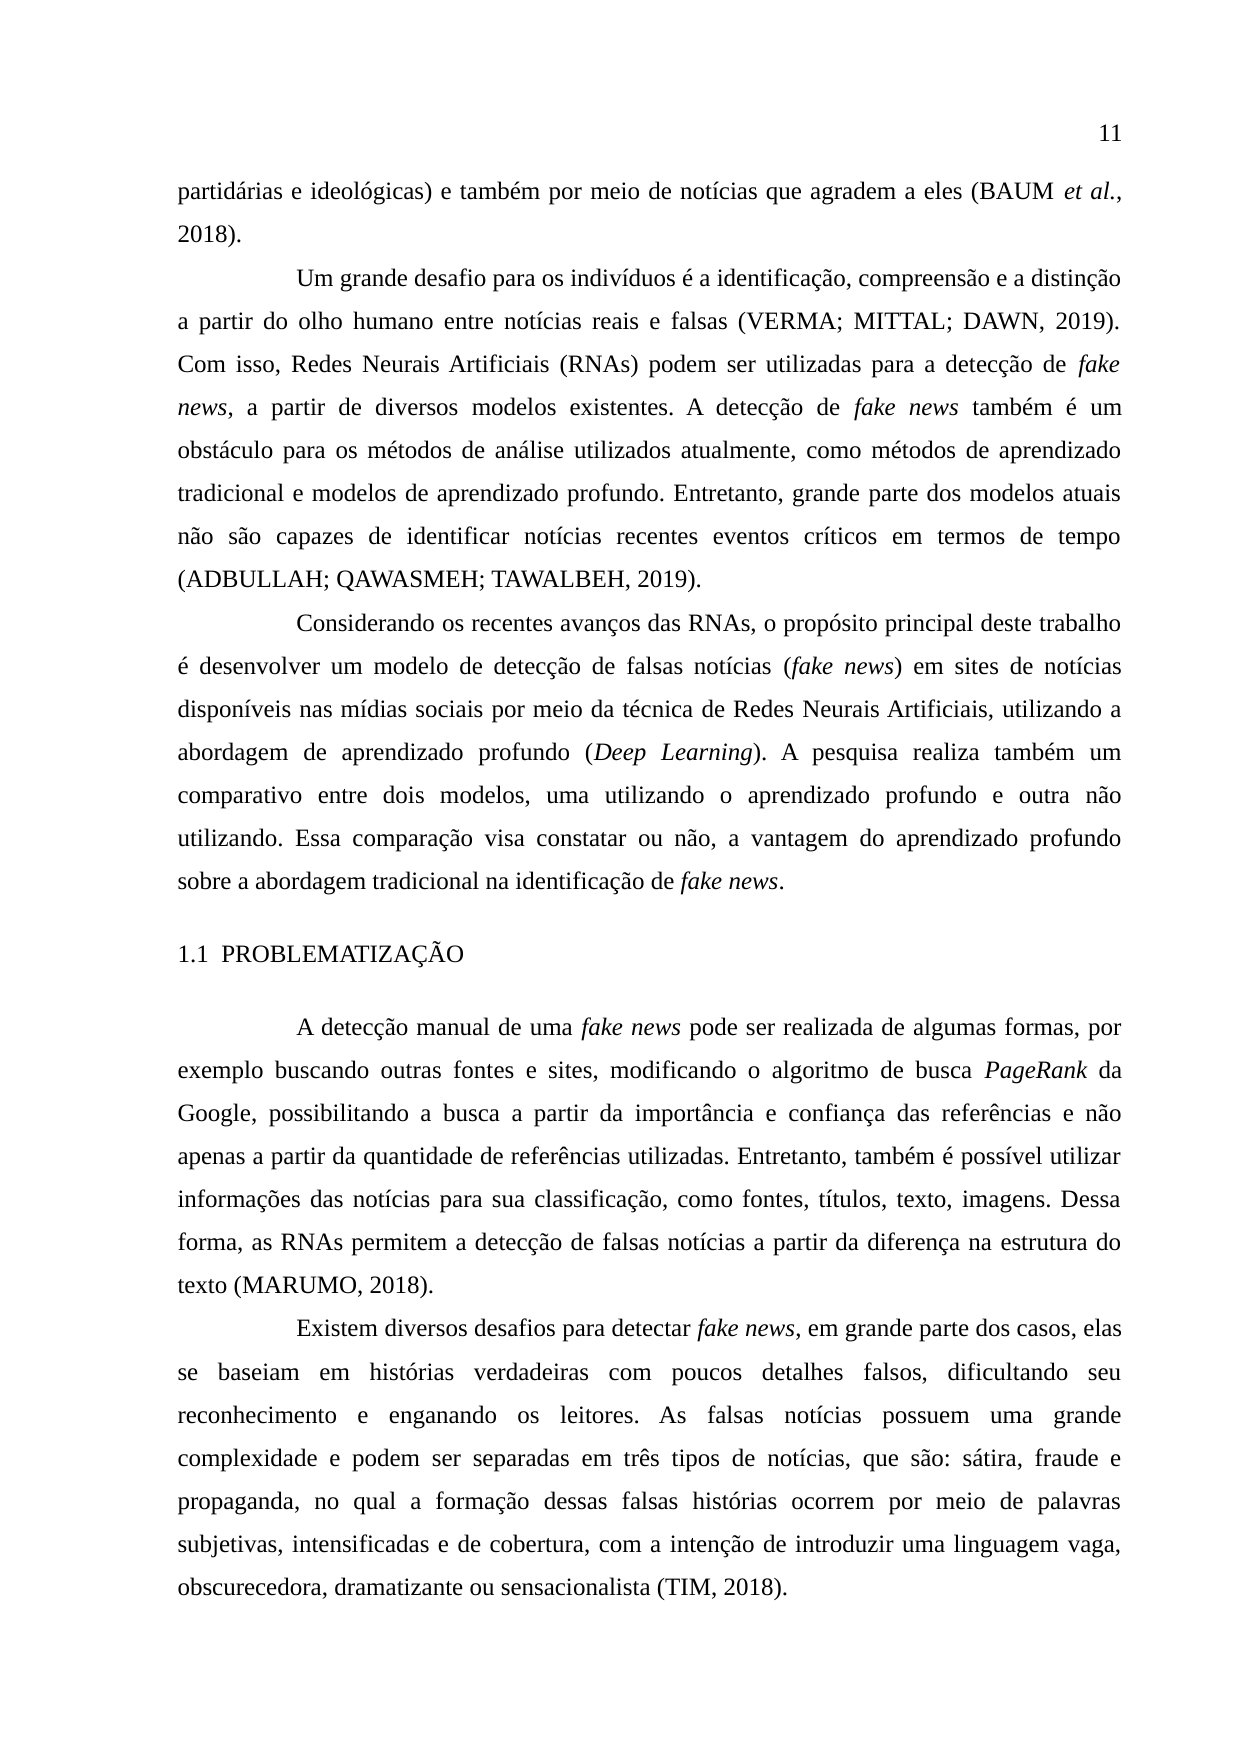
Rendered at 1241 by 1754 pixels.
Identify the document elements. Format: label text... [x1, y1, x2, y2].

subtitle PROBLEMATIZAÇÃO [177, 939, 1122, 968]
text Um grande desafio para os indivíduos é a identificação, compreensão e a distinção a partir do olho humano entre notícias reais e falsas (VERMA; MITTAL; DAWN, 2019). Com isso, Redes Neurais Artificiais (RNAs) podem ser utilizadas para a detecção de fake news, a partir de diversos modelos existentes. A detecção de fake news também é um obstáculo para os métodos de análise utilizados atualmente, como métodos de aprendizado tradicional e modelos de aprendizado profundo. Entretanto, grande parte dos modelos atuais não são capazes de identificar notícias recentes eventos críticos em termos de tempo (ADBULLAH; QAWASMEH; TAWALBEH, 2019). [177, 263, 1122, 593]
text partidárias e ideológicas) e também por meio de notícias que agradem a eles (BAUM et al., 2018). [177, 176, 1122, 248]
text Existem diversos desafios para detectar fake news, em grande parte dos casos, elas se baseiam em histórias verdadeiras com poucos detalhes falsos, dificultando seu reconhecimento e enganando os leitores. As falsas notícias possuem uma grande complexidade e podem ser separadas em três tipos de notícias, que são: sátira, fraude e propaganda, no qual a formação dessas falsas histórias ocorrem por meio de palavras subjetivas, intensificadas e de cobertura, com a intenção de introduzir uma linguagem vaga, obscurecedora, dramatizante ou sensacionalista (TIM, 2018). [177, 1313, 1122, 1601]
text Considerando os recentes avanços das RNAs, o propósito principal deste trabalho é desenvolver um modelo de detecção de falsas notícias (fake news) em sites de notícias disponíveis nas mídias sociais por meio da técnica de Redes Neurais Artificiais, utilizando a abordagem de aprendizado profundo (Deep Learning). A pesquisa realiza também um comparativo entre dois modelos, uma utilizando o aprendizado profundo e outra não utilizando. Essa comparação visa constatar ou não, a vantagem do aprendizado profundo sobre a abordagem tradicional na identificação de fake news. [177, 608, 1122, 895]
text A detecção manual de uma fake news pode ser realizada de algumas formas, por exemplo buscando outras fontes e sites, modificando o algoritmo de busca PageRank da Google, possibilitando a busca a partir da importância e confiança das referências e não apenas a partir da quantidade de referências utilizadas. Entretanto, também é possível utilizar informações das notícias para sua classificação, como fontes, títulos, texto, imagens. Dessa forma, as RNAs permitem a detecção de falsas notícias a partir da diferença na estrutura do texto (MARUMO, 2018). [177, 1012, 1122, 1299]
